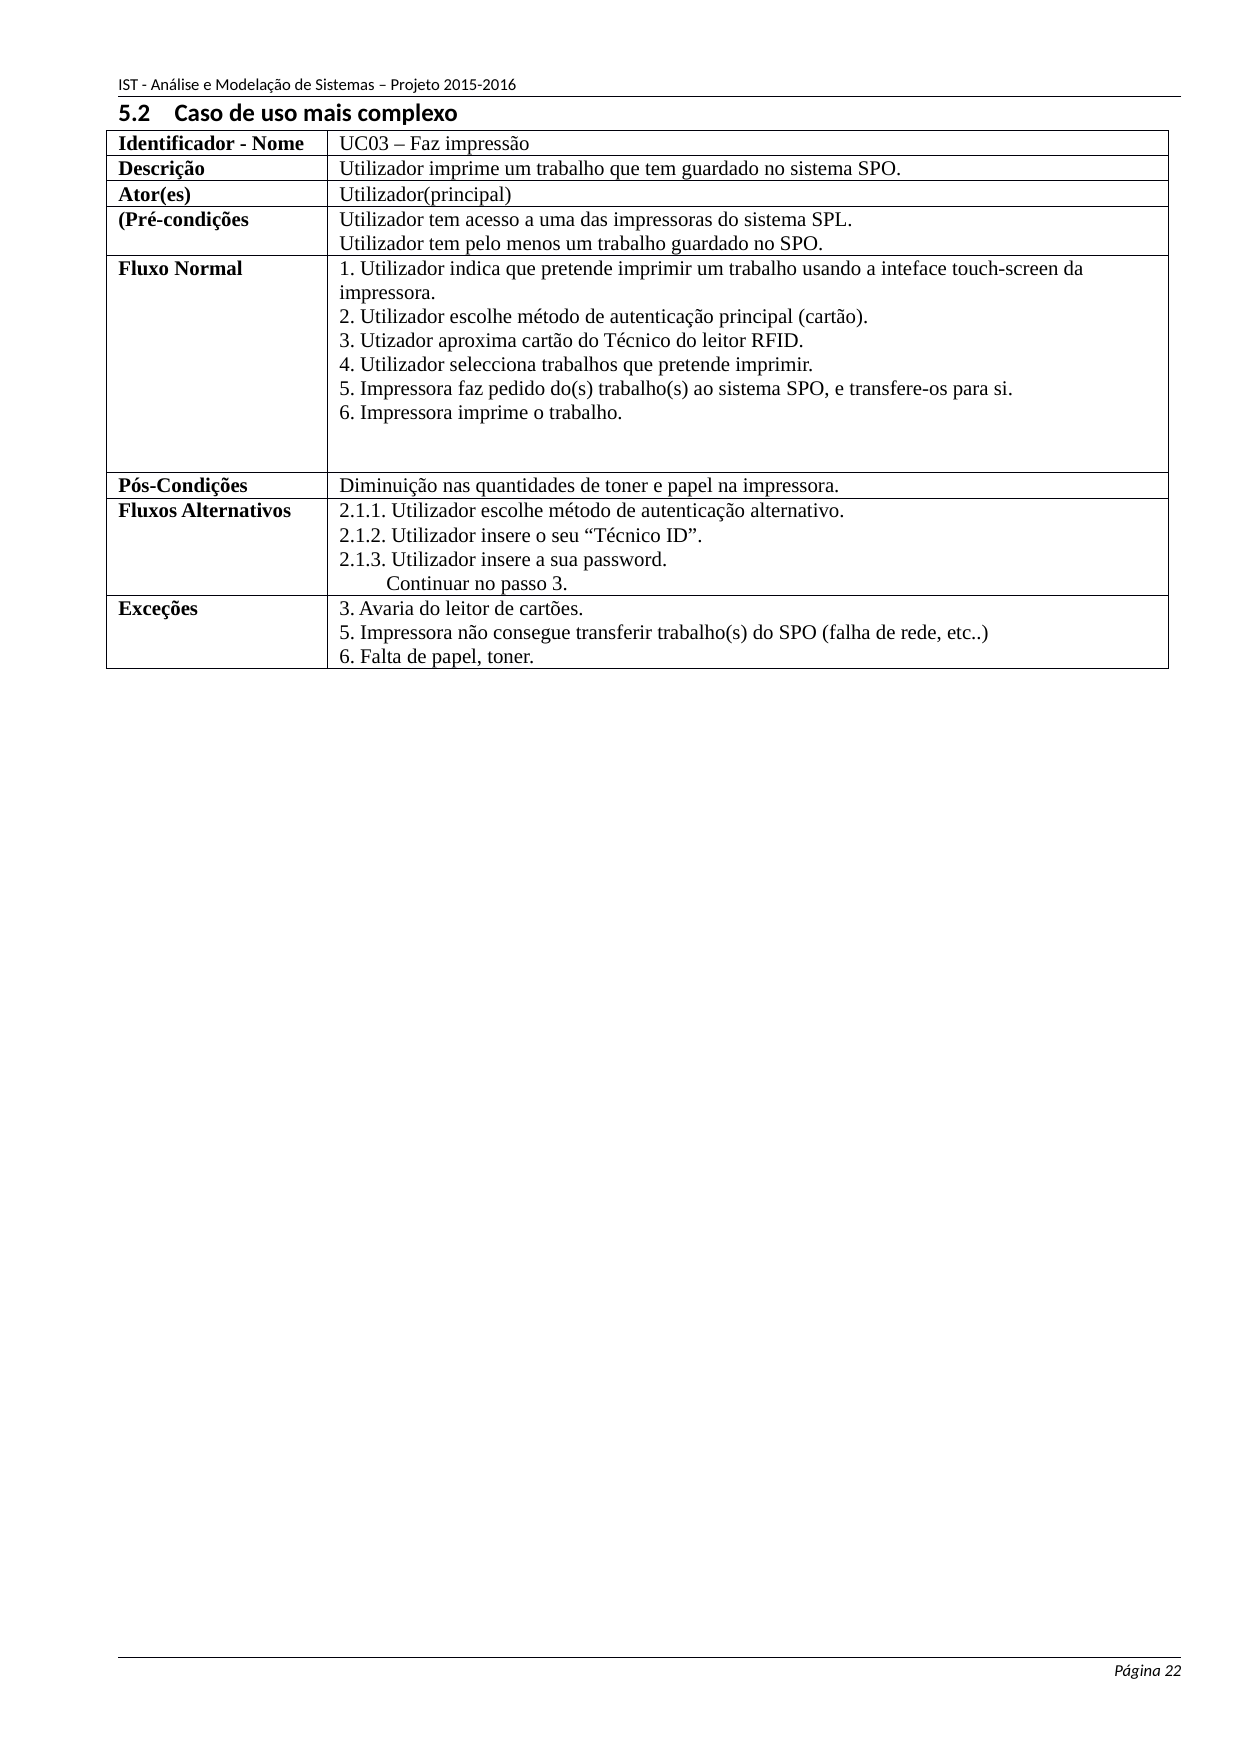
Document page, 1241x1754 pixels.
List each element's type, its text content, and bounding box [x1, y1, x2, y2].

table_cell 1. Utilizador indica que pretende imprimir um trabalho usando a inteface touch-screen da impressora. 2. Utilizador escolhe método de autenticação principal (cartão). 3. Utizador aproxima cartão do Técnico do leitor RFID. 4. Utilizador selecciona trabalhos que pretende imprimir. 5. Impressora faz pedido do(s) trabalho(s) ao sistema SPO, e transfere-os para si. 6. Impressora imprime o trabalho. [328, 256, 1168, 472]
table_cell (Pré-condições [107, 207, 327, 255]
table_header UC03 – Faz impressão [328, 131, 1168, 155]
table_cell Ator(es) [107, 181, 327, 206]
table_header Identificador - Nome [107, 131, 327, 155]
table_cell 2.1.1. Utilizador escolhe método de autenticação alternativo. 2.1.2. Utilizador insere o seu “Técnico ID”. 2.1.3. Utilizador insere a sua password. Continuar no passo 3. [328, 499, 1168, 595]
table_cell 3. Avaria do leitor de cartões. 5. Impressora não consegue transferir trabalho(s) do SPO (falha de rede, etc..) 6. Falta de papel, toner. [328, 596, 1168, 668]
table_cell Pós-Condições [107, 473, 327, 497]
table_cell Diminuição nas quantidades de toner e papel na impressora. [328, 473, 1168, 497]
table_cell Fluxo Normal [107, 256, 327, 472]
table_cell Fluxos Alternativos [107, 499, 327, 595]
table_cell Utilizador tem acesso a uma das impressoras do sistema SPL. Utilizador tem pelo menos um trabalho guardado no SPO. [328, 207, 1168, 255]
table_cell Utilizador(principal) [328, 181, 1168, 206]
table_cell Utilizador imprime um trabalho que tem guardado no sistema SPO. [328, 156, 1168, 180]
table_cell Descrição [107, 156, 327, 180]
table_cell Exceções [107, 596, 327, 668]
list Caso de uso mais complexo [118, 97, 1181, 128]
